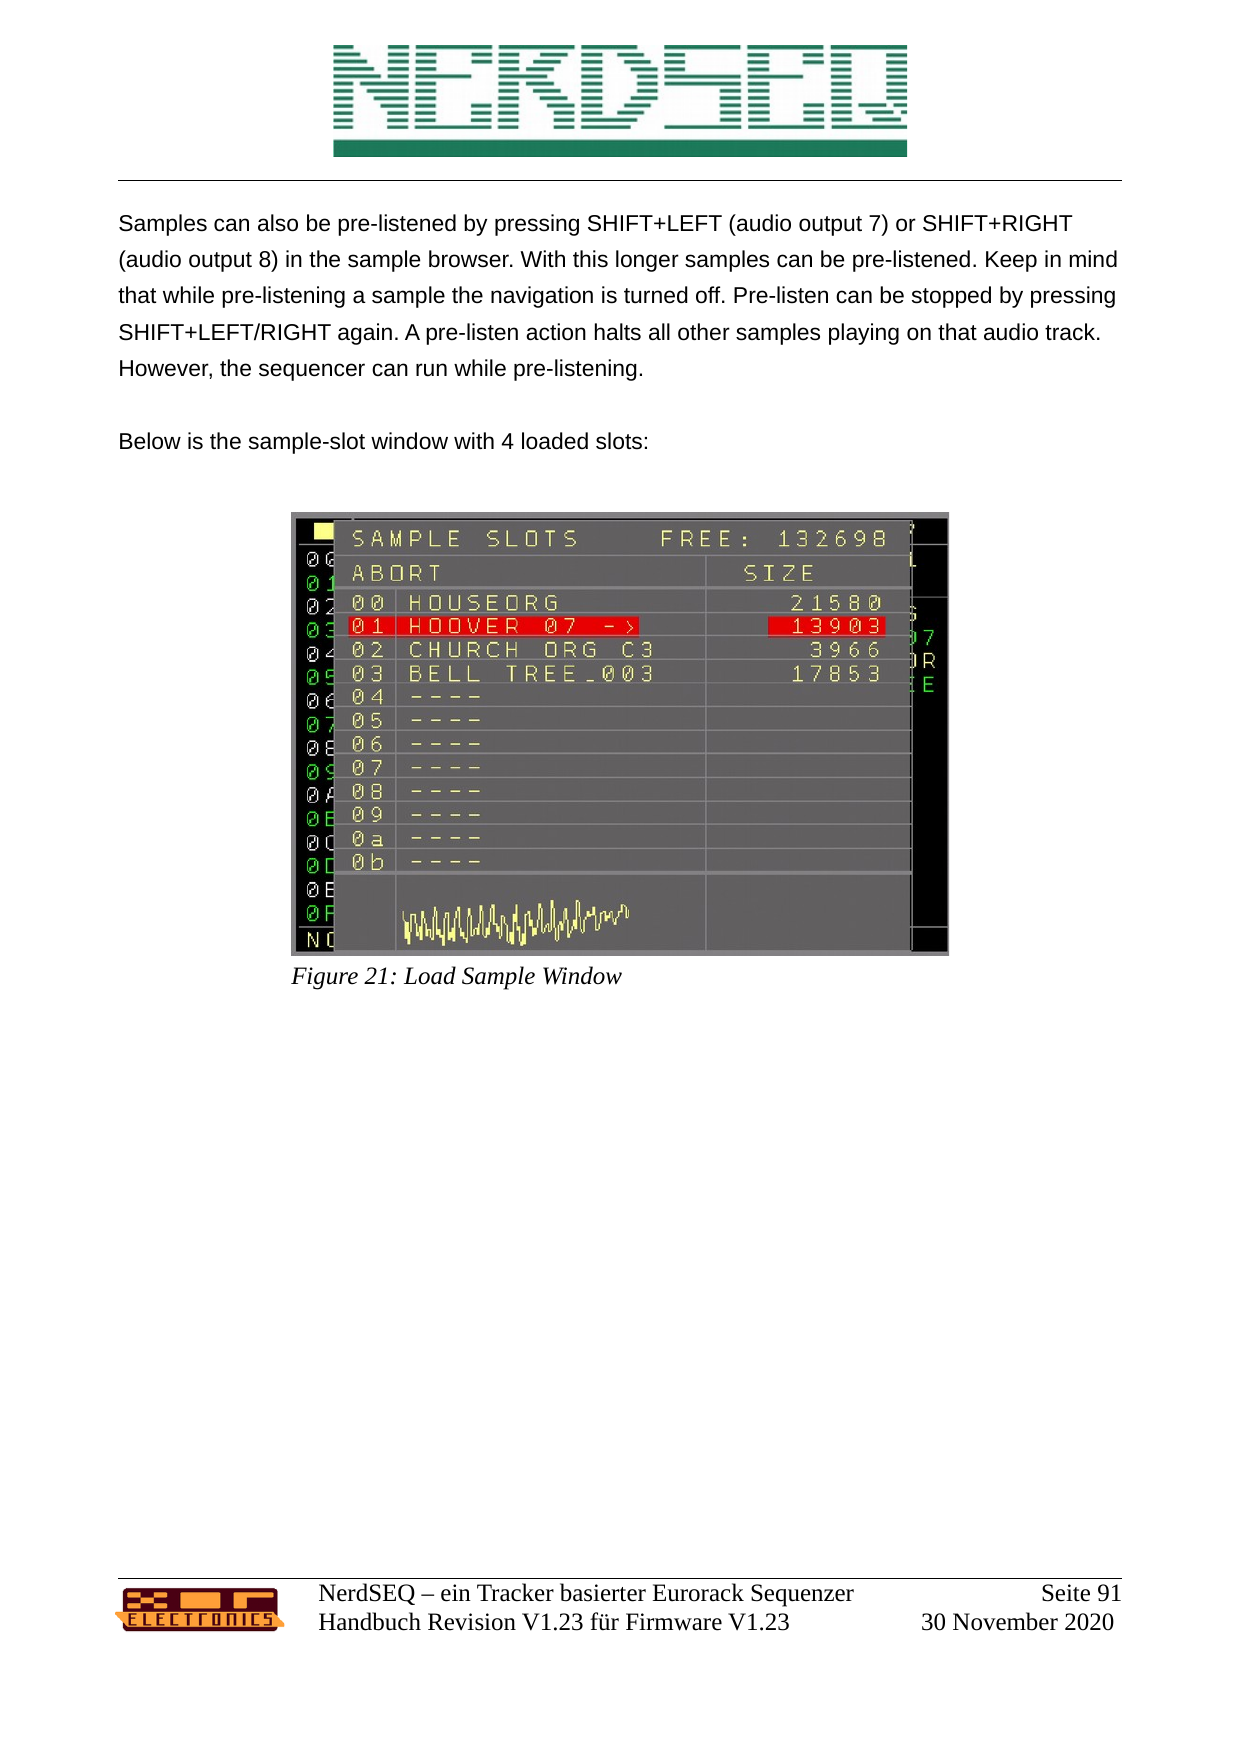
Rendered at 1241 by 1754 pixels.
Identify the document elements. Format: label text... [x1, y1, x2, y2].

text Below is the sample-slot window with 4 loaded slots: [118, 428, 1122, 454]
picture [115, 1584, 285, 1634]
picture [291, 512, 950, 956]
picture [333, 45, 908, 157]
text Figure 21: Load Sample Window [291, 956, 949, 990]
text Samples can also be pre-listened by pressing SHIFT+LEFT (audio output 7) or SHIFT+RIGHT (audio output 8) in the sample browser. With this longer samples can be pre-listened. Keep in mind that while pre-listening a sample the navigation is turned off. Pre-listen can be stopped by pressing SHIFT+LEFT/RIGHT again. A pre-listen action halts all other samples playing on that audio track. However, the sequencer can run while pre-listening. [118, 209, 1122, 381]
